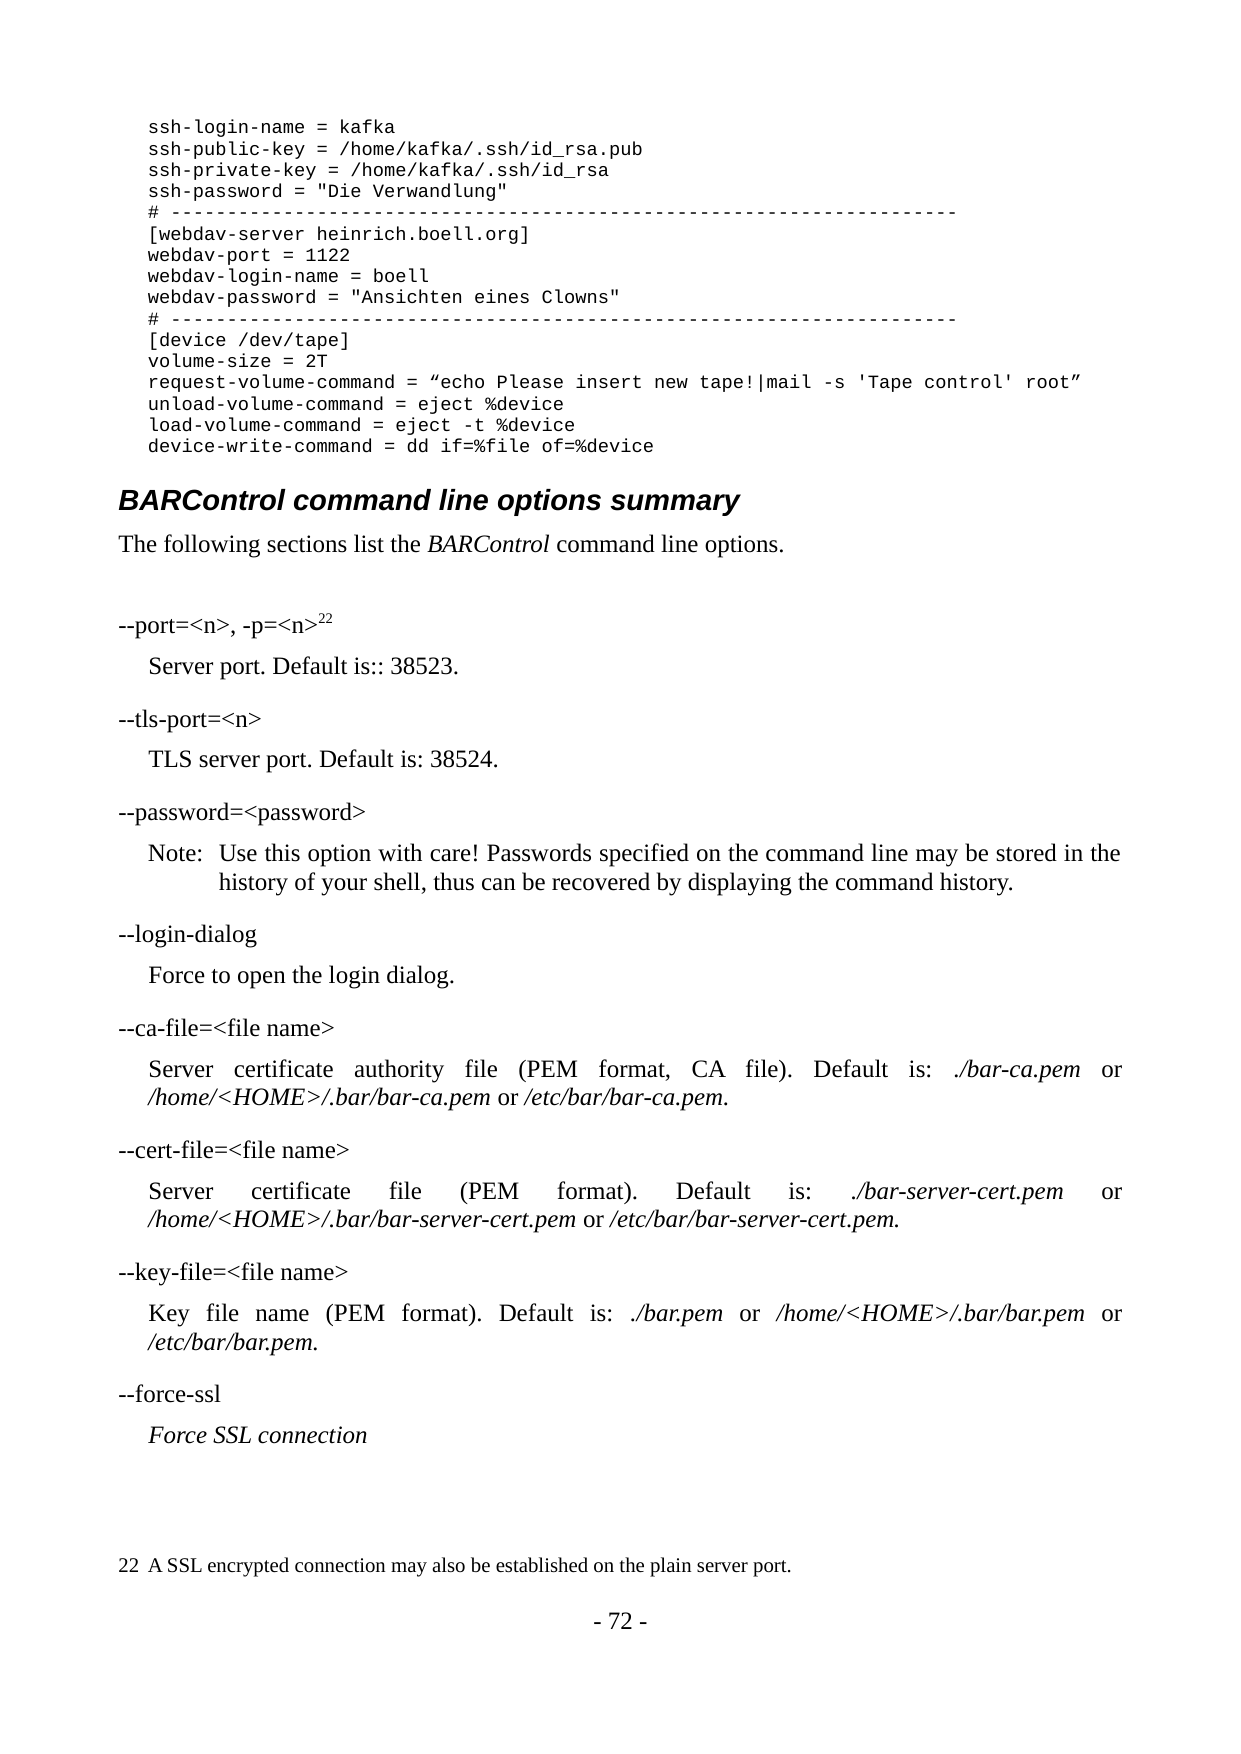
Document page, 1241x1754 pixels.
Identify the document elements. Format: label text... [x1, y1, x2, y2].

text ssh-login-name = kafka [148, 118, 1122, 139]
text webdav-port = 1122 [148, 246, 1122, 267]
text ssh-password = "Die Verwandlung" [148, 182, 1122, 203]
text device-write-command = dd if=%file of=%device [148, 437, 1122, 458]
text Key file name (PEM format). Default is: ./bar.pem or /home/<HOME>/.bar/bar.pem or /etc/bar/bar.pem. [148, 1298, 1122, 1356]
text Force to open the login dialog. [148, 960, 1122, 989]
title --login-dialog [118, 919, 1122, 948]
text The following sections list the BARControl command line options. [118, 529, 1122, 558]
title --force-ssl [118, 1379, 1122, 1408]
title --key-file=<file name> [118, 1257, 1122, 1286]
text Server certificate file (PEM format). Default is: ./bar-server-cert.pem or /home/<HOME>/.bar/bar-server-cert.pem or /etc/bar/bar-server-cert.pem. [148, 1176, 1122, 1233]
text # ---------------------------------------------------------------------- [148, 309, 1122, 331]
text load-volume-command = eject -t %device [148, 416, 1122, 437]
text unload-volume-command = eject %device [148, 394, 1122, 416]
text [webdav-server heinrich.boell.org] [148, 224, 1122, 246]
title --tls-port=<n> [118, 704, 1122, 733]
subtitle BARControl command line options summary [118, 483, 1122, 517]
title --ca-file=<file name> [118, 1013, 1122, 1042]
text ssh-private-key = /home/kafka/.ssh/id_rsa [148, 161, 1122, 182]
text webdav-login-name = boell [148, 267, 1122, 288]
title --cert-file=<file name> [118, 1135, 1122, 1164]
text # ---------------------------------------------------------------------- [148, 203, 1122, 224]
text webdav-password = "Ansichten eines Clowns" [148, 288, 1122, 309]
text Note: Use this option with care! Passwords specified on the command line may be stored in the history of your shell, thus can be recovered by displaying the command history. [148, 838, 1122, 896]
text request-volume-command = “echo Please insert new tape!|mail -s 'Tape control' root” [148, 373, 1122, 394]
title --password=<password> [118, 797, 1122, 826]
text [device /dev/tape] [148, 331, 1122, 352]
text A SSL encrypted connection may also be established on the plain server port. [118, 1553, 1122, 1577]
text ssh-public-key = /home/kafka/.ssh/id_rsa.pub [148, 139, 1122, 161]
text Server port. Default is:: 38523. [148, 651, 1122, 680]
text volume-size = 2T [148, 352, 1122, 373]
title --port=<n>, -p=<n> [118, 610, 1122, 639]
text TLS server port. Default is: 38524. [148, 744, 1122, 773]
text Server certificate authority file (PEM format, CA file). Default is: ./bar-ca.pem or /home/<HOME>/.bar/bar-ca.pem or /etc/bar/bar-ca.pem. [148, 1054, 1122, 1111]
text Force SSL connection [148, 1420, 1122, 1449]
